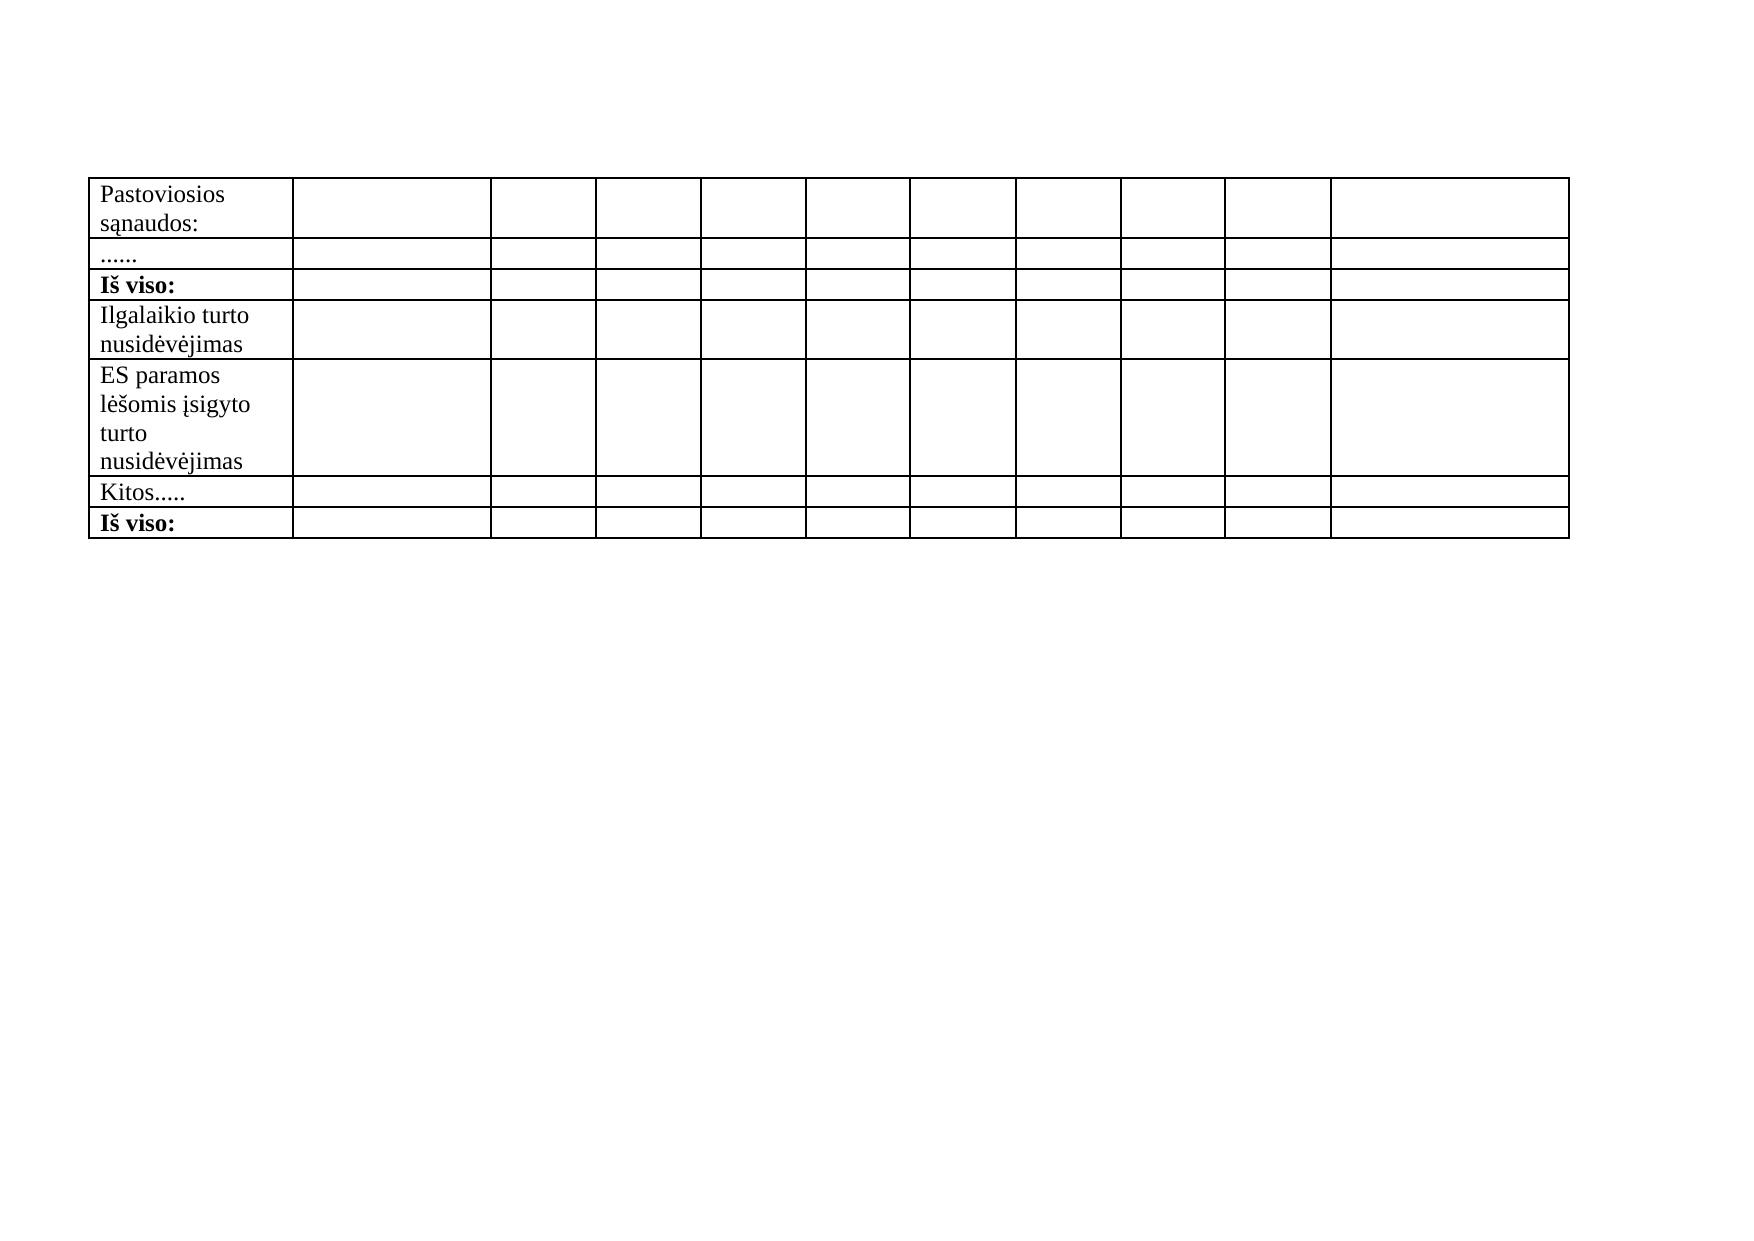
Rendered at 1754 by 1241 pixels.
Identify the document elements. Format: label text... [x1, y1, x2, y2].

table_cell [1017, 301, 1120, 358]
table_cell [1226, 301, 1330, 358]
table_cell [807, 477, 909, 506]
table_cell [807, 360, 909, 475]
table_cell [1226, 508, 1330, 537]
table_cell [1332, 508, 1568, 537]
table_cell [1017, 179, 1120, 237]
table_cell [807, 239, 909, 268]
table_cell Iš viso: [90, 508, 292, 537]
table_cell [597, 239, 700, 268]
table_cell [807, 179, 909, 237]
table_cell [911, 301, 1015, 358]
table_cell [1122, 301, 1224, 358]
table_cell [1226, 477, 1330, 506]
table_cell [1122, 360, 1224, 475]
table_cell [1332, 179, 1568, 237]
table_cell [911, 477, 1015, 506]
table_cell [1332, 270, 1568, 298]
table_cell [807, 301, 909, 358]
table_cell [294, 360, 490, 475]
table_cell Kitos..... [90, 477, 292, 506]
table_cell [294, 477, 490, 506]
table_cell [1017, 477, 1120, 506]
table_cell [702, 270, 805, 298]
table_cell [1226, 179, 1330, 237]
table_cell [1122, 477, 1224, 506]
table_cell Ilgalaikio turto nusidėvėjimas [90, 301, 292, 358]
table_cell [1332, 360, 1568, 475]
table_cell [492, 301, 595, 358]
table_cell [492, 179, 595, 237]
table_cell [702, 508, 805, 537]
table_cell ES paramos lėšomis įsigyto turto nusidėvėjimas [90, 360, 292, 475]
table_cell [702, 301, 805, 358]
table_cell [597, 301, 700, 358]
table_cell [597, 270, 700, 298]
table_cell [1122, 239, 1224, 268]
table_cell [294, 179, 490, 237]
table_cell [1017, 360, 1120, 475]
table_cell [1122, 179, 1224, 237]
table_cell [492, 508, 595, 537]
table_cell [1226, 270, 1330, 298]
table_cell [492, 270, 595, 298]
table_cell [911, 239, 1015, 268]
table_cell ...... [90, 239, 292, 268]
table_cell [702, 360, 805, 475]
table_cell [597, 508, 700, 537]
table_cell Iš viso: [90, 270, 292, 298]
table_cell [911, 179, 1015, 237]
table_cell [492, 477, 595, 506]
table_cell [1122, 270, 1224, 298]
table_cell [911, 270, 1015, 298]
table_cell [702, 239, 805, 268]
table_cell [911, 360, 1015, 475]
table_cell [807, 270, 909, 298]
table_cell [1332, 477, 1568, 506]
table_cell [597, 360, 700, 475]
table_cell [1226, 239, 1330, 268]
table_cell [1332, 301, 1568, 358]
table_cell [1017, 508, 1120, 537]
table_cell [702, 179, 805, 237]
table_cell [294, 239, 490, 268]
table_cell Pastoviosios sąnaudos: [90, 179, 292, 237]
table_cell [1332, 239, 1568, 268]
table_cell [702, 477, 805, 506]
table_cell [1017, 239, 1120, 268]
table_cell [492, 360, 595, 475]
table_cell [294, 270, 490, 298]
table_cell [1017, 270, 1120, 298]
table_cell [1226, 360, 1330, 475]
table_cell [492, 239, 595, 268]
table_cell [1122, 508, 1224, 537]
table_cell [294, 301, 490, 358]
table_cell [597, 477, 700, 506]
table_cell [294, 508, 490, 537]
table_cell [911, 508, 1015, 537]
table_cell [807, 508, 909, 537]
table_cell [597, 179, 700, 237]
